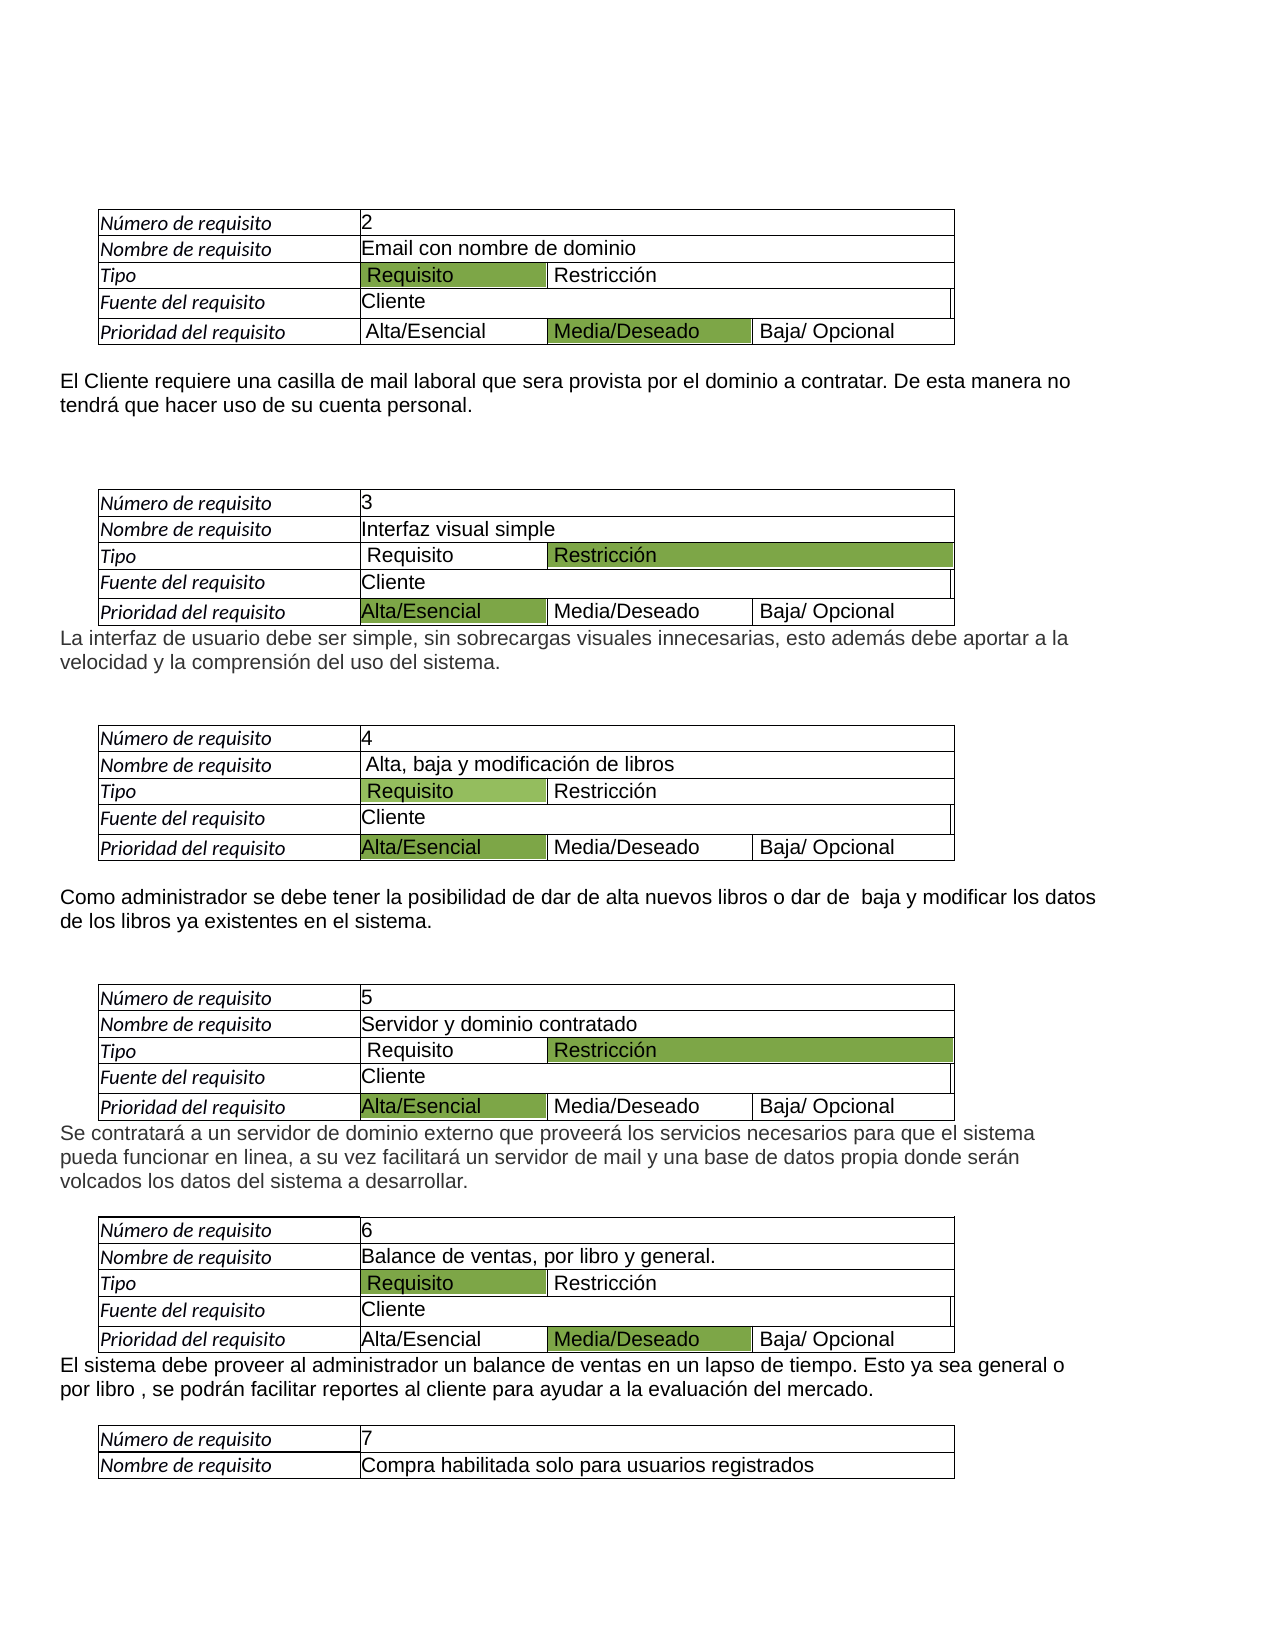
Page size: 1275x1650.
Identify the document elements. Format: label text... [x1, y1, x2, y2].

table_cell Baja/ Opcional [753, 835, 954, 860]
table_header Número de requisito [99, 726, 360, 751]
table_header 4 [361, 726, 954, 751]
table_cell Fuente del requisito [99, 1297, 360, 1326]
text Se contratará a un servidor de dominio externo que proveerá los servicios necesarios para que el sistema pueda funcionar en linea, a su vez facilitará un servidor de mail y una base de datos propia donde serán volcados los datos del sistema a desarrollar. [60, 1121, 1098, 1192]
table_cell Prioridad del requisito [99, 1094, 360, 1119]
table_cell Balance de ventas, por libro y general. [361, 1244, 954, 1269]
table_cell Interfaz visual simple [361, 517, 954, 542]
table_cell Nombre de requisito [99, 752, 360, 777]
table_header Número de requisito [99, 1426, 360, 1451]
table_cell Media/Deseado [548, 599, 752, 625]
text Como administrador se debe tener la posibilidad de dar de alta nuevos libros o dar de baja y modificar los datos de los libros ya existentes en el sistema. [60, 885, 1098, 933]
table_cell Compra habilitada solo para usuarios registrados [361, 1453, 954, 1478]
table_cell Fuente del requisito [99, 805, 360, 834]
table_cell Cliente [361, 570, 950, 598]
table_cell Prioridad del requisito [99, 599, 360, 625]
table_cell Cliente [361, 805, 950, 834]
table_cell Nombre de requisito [99, 1011, 360, 1037]
table_cell Tipo [99, 1270, 360, 1296]
table_header 6 [361, 1218, 954, 1243]
text El Cliente requiere una casilla de mail laboral que sera provista por el dominio a contratar. De esta manera no tendrá que hacer uso de su cuenta personal. [60, 369, 1098, 417]
table_cell Baja/ Opcional [753, 1094, 954, 1119]
table_header Número de requisito [99, 1218, 360, 1243]
table_cell Requisito [361, 1038, 547, 1063]
table_cell Alta/Esencial [361, 1327, 547, 1352]
table_cell Tipo [99, 543, 360, 568]
table_cell Requisito [361, 543, 547, 568]
table_cell Nombre de requisito [99, 517, 360, 542]
table_cell Cliente [361, 1297, 950, 1326]
table_header 2 [361, 210, 954, 235]
table_cell Tipo [99, 263, 360, 288]
table_cell Nombre de requisito [99, 1244, 360, 1269]
table_header Número de requisito [99, 490, 360, 516]
table_cell Alta, baja y modificación de libros [361, 752, 954, 777]
table_cell Prioridad del requisito [99, 319, 360, 344]
table_cell Restricción [548, 263, 954, 288]
table_cell Cliente [361, 289, 950, 318]
table_cell Nombre de requisito [99, 236, 360, 262]
table_cell Restricción [548, 779, 954, 804]
table_cell Baja/ Opcional [753, 599, 954, 625]
table_header Número de requisito [99, 985, 360, 1010]
table_header 5 [361, 985, 954, 1010]
table_cell Email con nombre de dominio [361, 236, 954, 262]
table_cell Servidor y dominio contratado [361, 1011, 954, 1037]
table_cell Fuente del requisito [99, 289, 360, 318]
table_cell Baja/ Opcional [753, 1327, 954, 1352]
table_cell Alta/Esencial [361, 319, 547, 344]
table_header 3 [361, 490, 954, 516]
table_cell Nombre de requisito [99, 1453, 360, 1478]
table_header 7 [361, 1426, 954, 1451]
table_cell Fuente del requisito [99, 1064, 360, 1093]
text La interfaz de usuario debe ser simple, sin sobrecargas visuales innecesarias, esto además debe aportar a la velocidad y la comprensión del uso del sistema. [60, 626, 1098, 674]
table_cell Fuente del requisito [99, 570, 360, 598]
text El sistema debe proveer al administrador un balance de ventas en un lapso de tiempo. Esto ya sea general o por libro , se podrán facilitar reportes al cliente para ayudar a la evaluación del mercado. [60, 1353, 1098, 1401]
table_cell Tipo [99, 779, 360, 804]
table_cell Tipo [99, 1038, 360, 1063]
table_cell Prioridad del requisito [99, 835, 360, 860]
table_cell Cliente [361, 1064, 950, 1093]
table_cell Media/Deseado [548, 835, 752, 860]
table_cell Baja/ Opcional [753, 319, 954, 344]
table_cell Restricción [548, 1270, 954, 1296]
table_cell Prioridad del requisito [99, 1327, 360, 1352]
table_header Número de requisito [99, 210, 360, 235]
table_cell Media/Deseado [548, 1094, 752, 1119]
